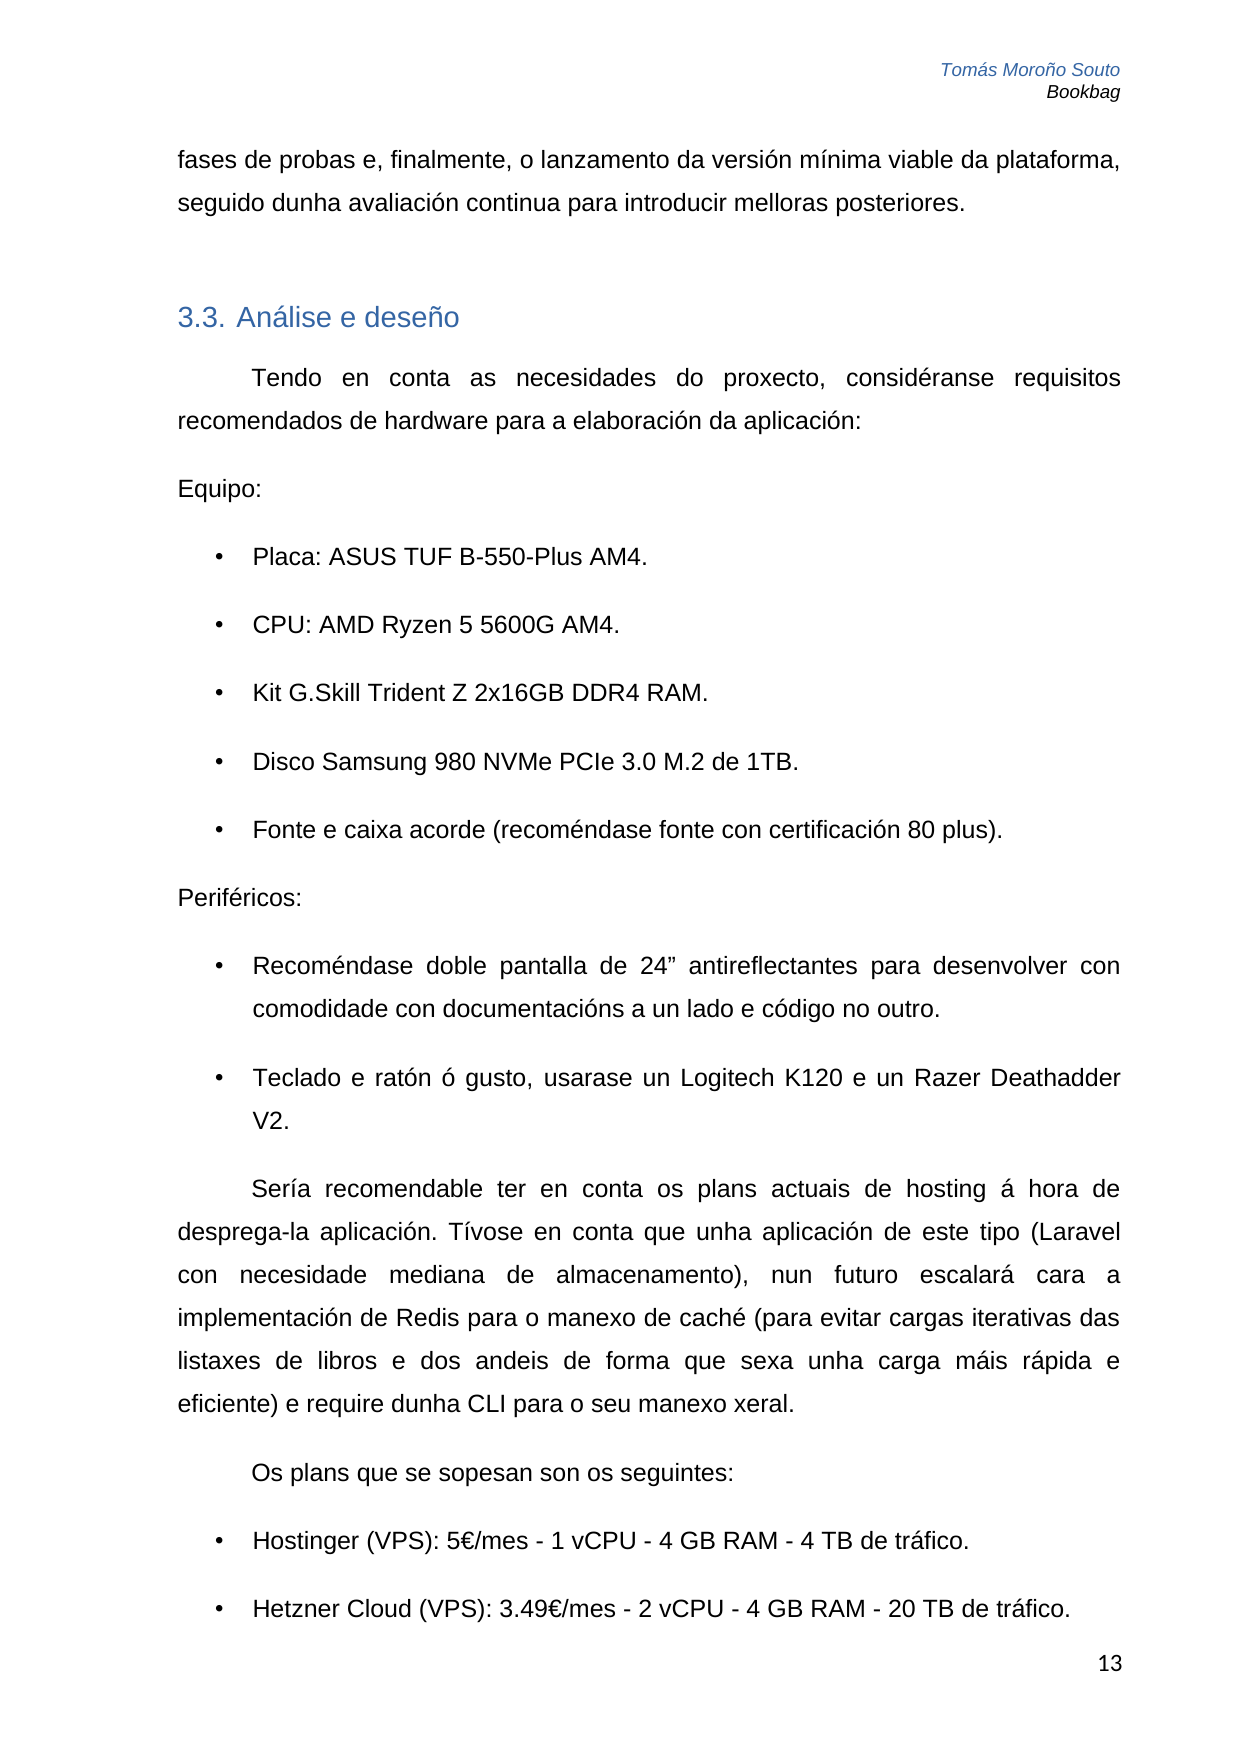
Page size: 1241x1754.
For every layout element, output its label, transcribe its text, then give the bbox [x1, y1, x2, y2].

list Hostinger (VPS): 5€/mes - 1 vCPU - 4 GB RAM - 4 TB de tráfico. [215, 1526, 1122, 1554]
list Teclado e ratón ó gusto, usarase un Logitech K120 e un Razer Deathadder V2. [215, 1062, 1122, 1134]
list Disco Samsung 980 NVMe PCIe 3.0 M.2 de 1TB. [215, 747, 1122, 775]
subtitle Análise e deseño [177, 300, 1122, 333]
list Placa: ASUS TUF B-550-Plus AM4. [215, 542, 1122, 571]
text Equipo: [177, 474, 1122, 502]
text fases de probas e, finalmente, o lanzamento da versión mínima viable da plataforma, seguido dunha avaliación continua para introducir melloras posteriores. [177, 145, 1122, 217]
list Hetzner Cloud (VPS): 3.49€/mes - 2 vCPU - 4 GB RAM - 20 TB de tráfico. [215, 1594, 1122, 1623]
list CPU: AMD Ryzen 5 5600G AM4. [215, 610, 1122, 639]
text Periféricos: [177, 883, 1122, 912]
list Kit G.Skill Trident Z 2x16GB DDR4 RAM. [215, 678, 1122, 707]
text Sería recomendable ter en conta os plans actuais de hosting á hora de desprega-la aplicación. Tívose en conta que unha aplicación de este tipo (Laravel con necesidade mediana de almacenamento), nun futuro escalará cara a implementación de Redis para o manexo de caché (para evitar cargas iterativas das listaxes de libros e dos andeis de forma que sexa unha carga máis rápida e eficiente) e require dunha CLI para o seu manexo xeral. [177, 1174, 1122, 1418]
list Recoméndase doble pantalla de 24” antireflectantes para desenvolver con comodidade con documentacións a un lado e código no outro. [215, 951, 1122, 1023]
list Fonte e caixa acorde (recoméndase fonte con certificación 80 plus). [215, 815, 1122, 844]
text Os plans que se sopesan son os seguintes: [177, 1458, 1122, 1486]
text Tendo en conta as necesidades do proxecto, considéranse requisitos recomendados de hardware para a elaboración da aplicación: [177, 362, 1122, 434]
